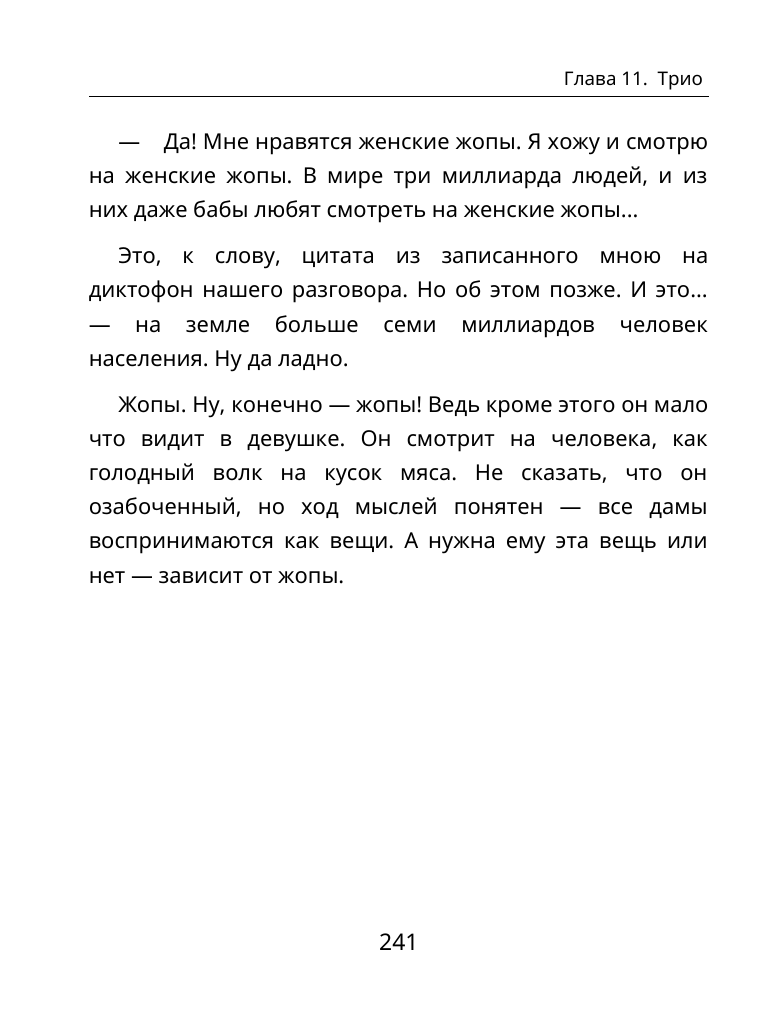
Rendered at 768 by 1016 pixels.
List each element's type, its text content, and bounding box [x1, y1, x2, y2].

text Это, к слову, цитата из записанного мною на диктофон нашего разговора. Но об этом позже. И это... — на земле больше семи миллиардов человек населения. Ну да ладно. [88, 240, 709, 373]
text Жопы. Ну, конечно — жопы! Ведь кроме этого он мало что видит в девушке. Он смотрит на человека, как голодный волк на кусок мяса. Не сказать, что он озабоченный, но ход мыслей понятен — все дамы воспринимаются как вещи. А нужна ему эта вещь или нет — зависит от жопы. [88, 389, 709, 589]
list Да! Мне нравятся женские жопы. Я хожу и смотрю на женские жопы. В мире три миллиарда людей, и из них даже бабы любят смотреть на женские жопы... [88, 126, 709, 224]
